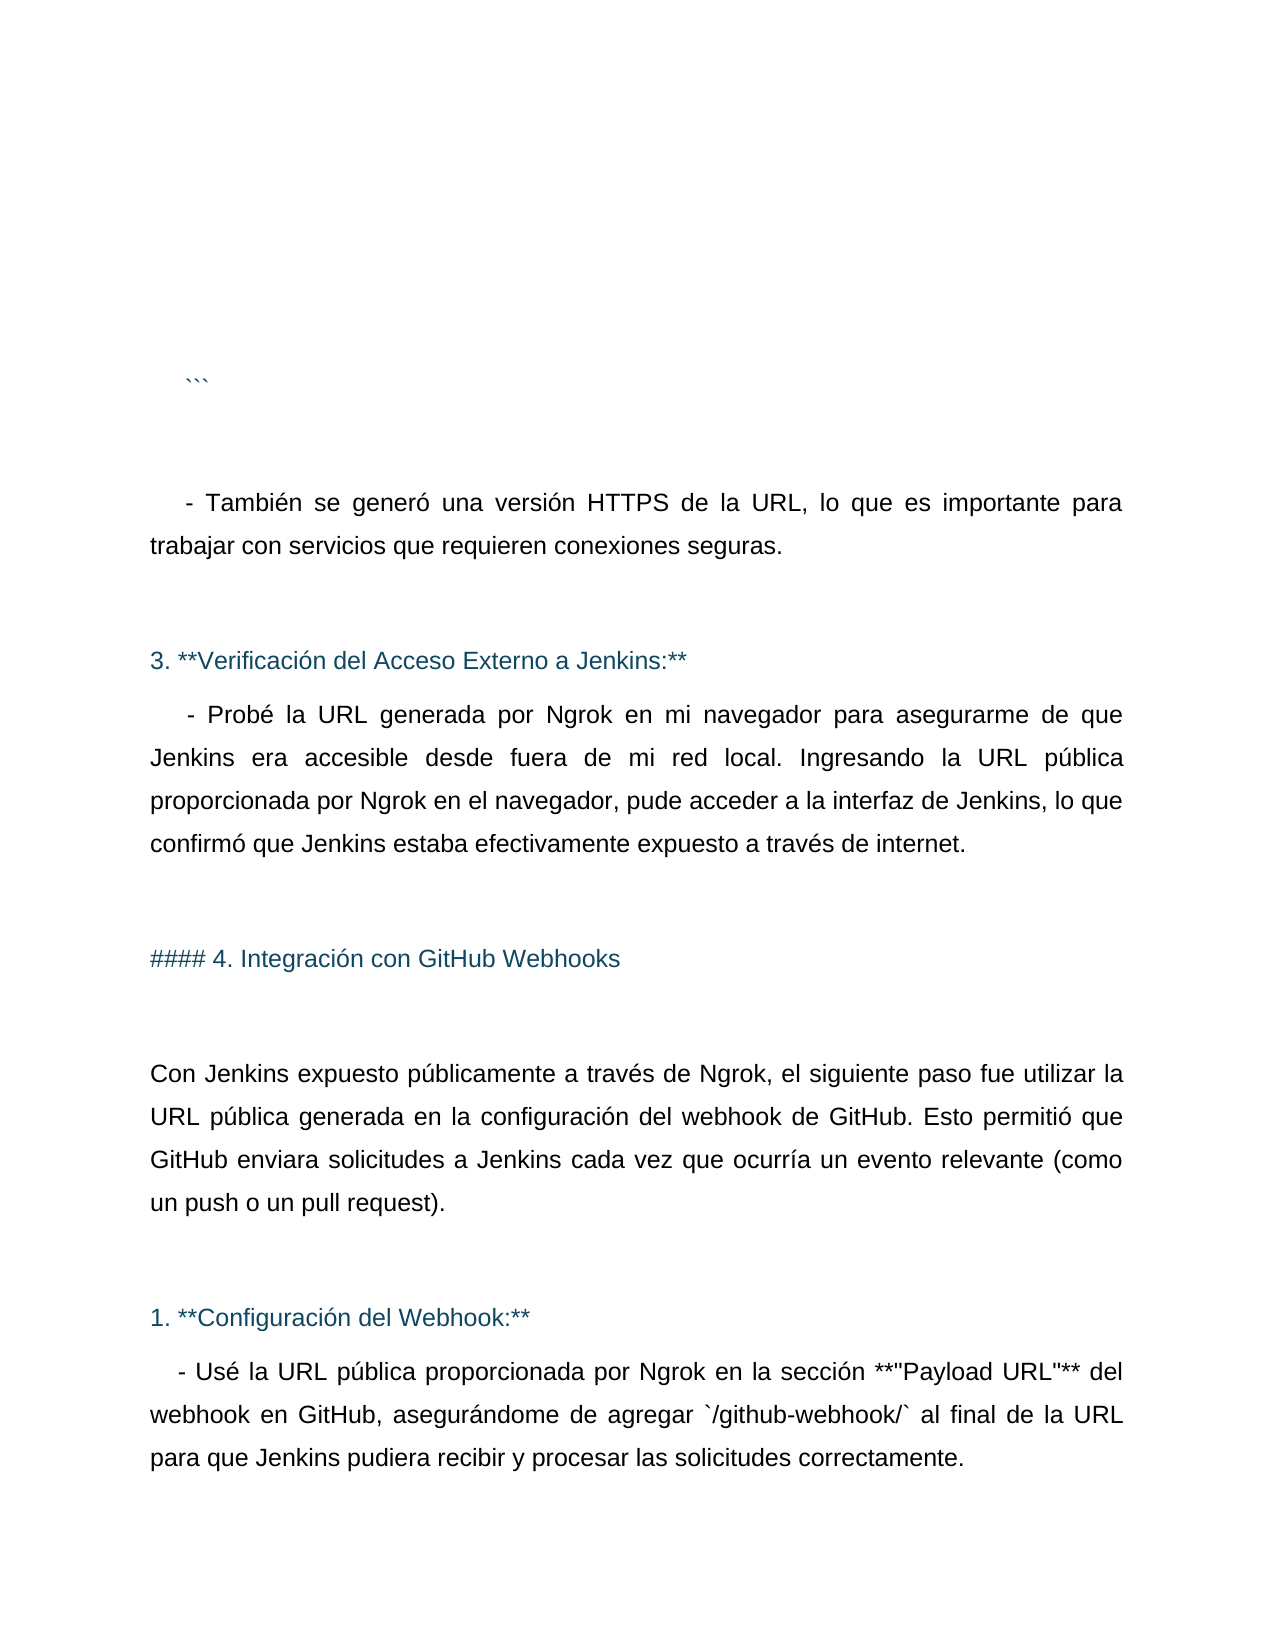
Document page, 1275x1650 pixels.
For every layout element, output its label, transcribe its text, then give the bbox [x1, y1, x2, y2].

text 3. **Verificación del Acceso Externo a Jenkins:** [150, 646, 1125, 675]
text ``` [150, 374, 1125, 403]
text - Usé la URL pública proporcionada por Ngrok en la sección **"Payload URL"** del webhook en GitHub, asegurándome de agregar `/github-webhook/` al final de la URL para que Jenkins pudiera recibir y procesar las solicitudes correctamente. [150, 1357, 1125, 1472]
text Con Jenkins expuesto públicamente a través de Ngrok, el siguiente paso fue utilizar la URL pública generada en la configuración del webhook de GitHub. Esto permitió que GitHub enviara solicitudes a Jenkins cada vez que ocurría un evento relevante (como un push o un pull request). [150, 1058, 1125, 1217]
text #### 4. Integración con GitHub Webhooks [150, 944, 1125, 973]
text - También se generó una versión HTTPS de la URL, lo que es importante para trabajar con servicios que requieren conexiones seguras. [150, 488, 1125, 560]
text - Probé la URL generada por Ngrok en mi navegador para asegurarme de que Jenkins era accesible desde fuera de mi red local. Ingresando la URL pública proporcionada por Ngrok en el navegador, pude acceder a la interfaz de Jenkins, lo que confirmó que Jenkins estaba efectivamente expuesto a través de internet. [150, 700, 1125, 858]
text 1. **Configuración del Webhook:** [150, 1303, 1125, 1332]
